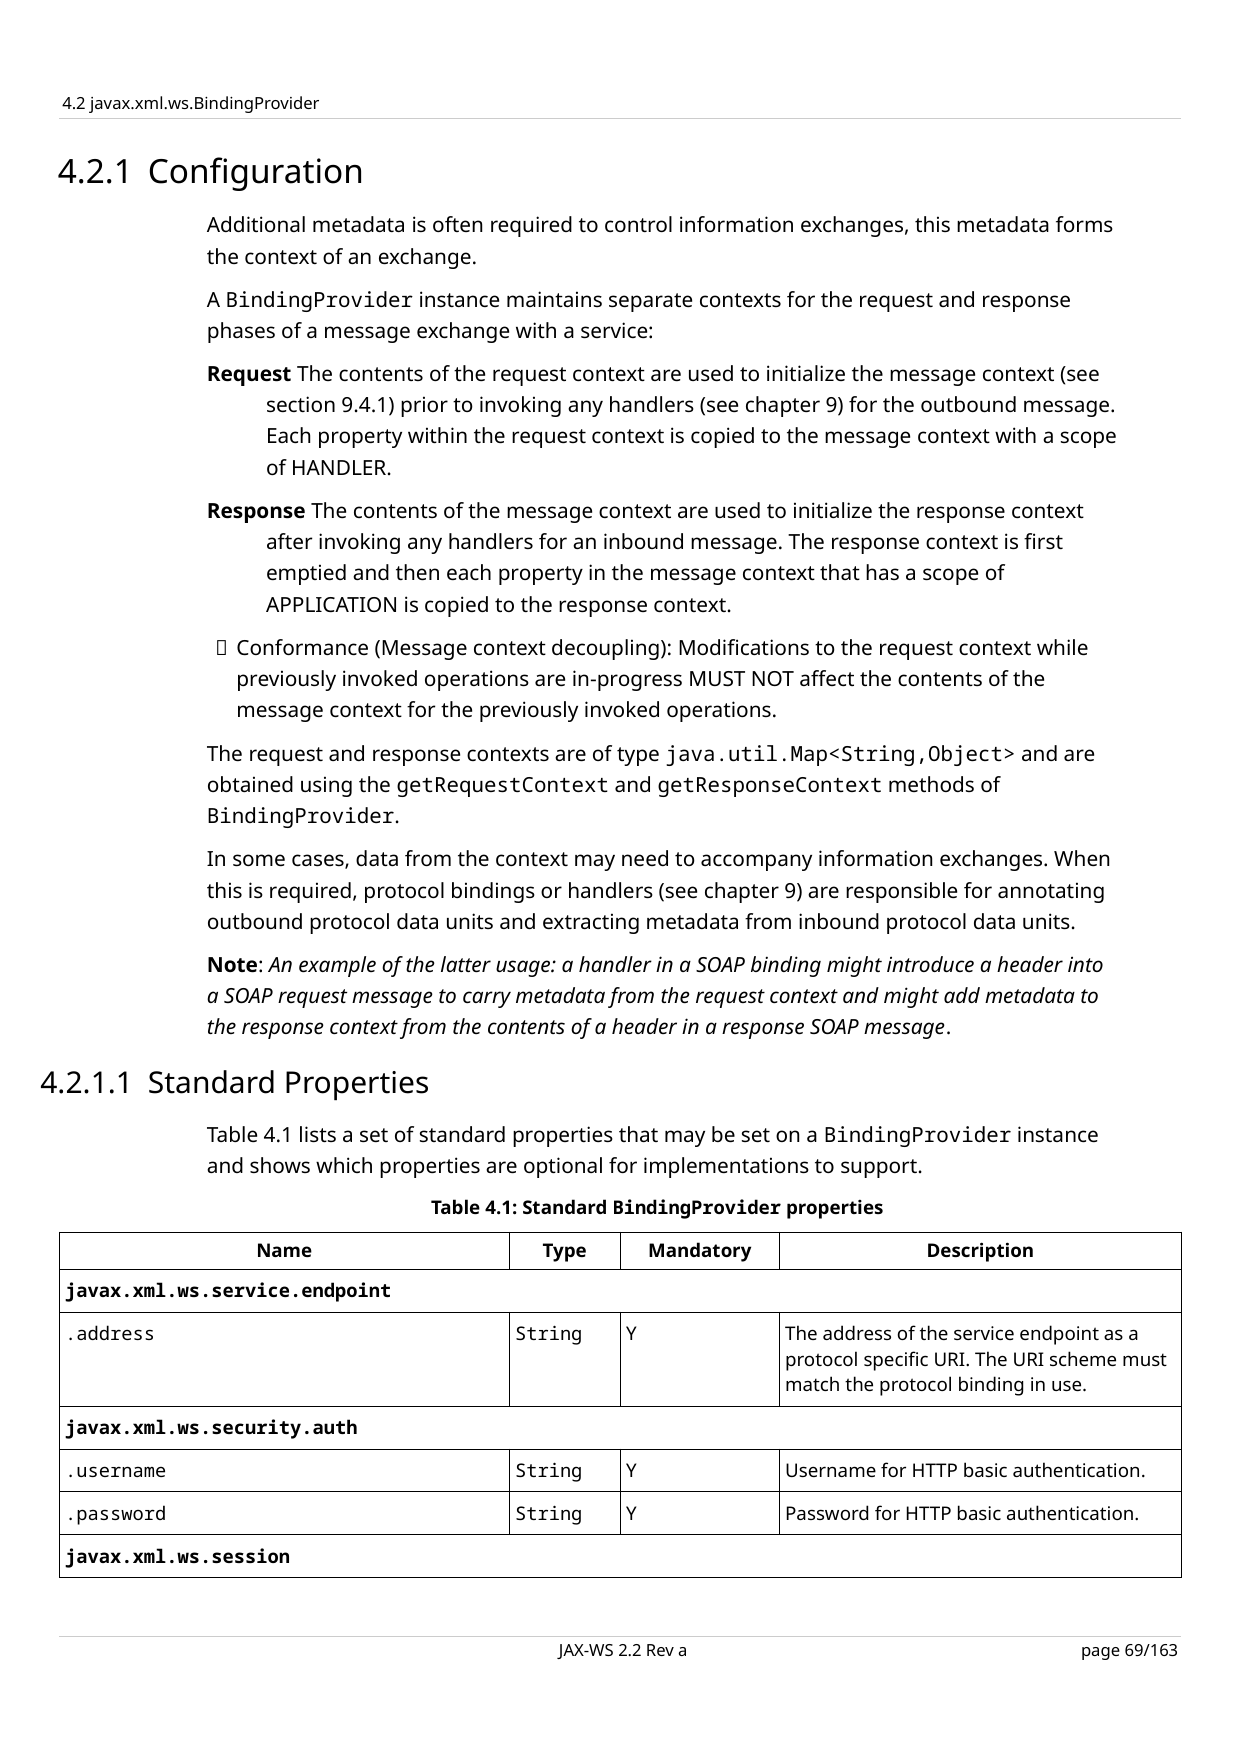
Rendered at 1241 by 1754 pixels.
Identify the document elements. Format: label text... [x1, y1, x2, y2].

table_cell Username for HTTP basic authentication. [780, 1450, 1181, 1491]
subtitle Standard Properties [133, 1061, 1181, 1102]
subtitle Configuration [133, 147, 1181, 193]
table_cell Y [621, 1313, 779, 1406]
list Conformance (Message context decoupling): Modifications to the request context while previously invoked operations are in-progress MUST NOT affect the contents of the message context for the previously invoked operations. [221, 633, 1122, 724]
text In some cases, data from the context may need to accompany information exchanges. When this is required, protocol bindings or handlers (see chapter 9) are responsible for annotating outbound protocol data units and extracting metadata from inbound protocol data units. [207, 844, 1122, 935]
table_cell String [510, 1450, 620, 1491]
table_cell Y [621, 1492, 779, 1534]
table_cell String [510, 1492, 620, 1534]
table_header Description [780, 1233, 1181, 1269]
table_cell javax.xml.ws.security.auth [60, 1407, 1181, 1448]
table_cell .password [60, 1492, 509, 1534]
text Response The contents of the message context are used to initialize the response context after invoking any handlers for an inbound message. The response context is first emptied and then each property in the message context that has a scope of APPLICATION is copied to the response context. [207, 496, 1122, 618]
table_cell .address [60, 1313, 509, 1406]
table_cell Password for HTTP basic authentication. [780, 1492, 1181, 1534]
table_cell Y [621, 1450, 779, 1491]
text A BindingProvider instance maintains separate contexts for the request and response phases of a message exchange with a service: [207, 285, 1122, 344]
table_header Type [510, 1233, 620, 1269]
text Table 4.1: Standard BindingProvider properties [192, 1194, 1122, 1220]
text Additional metadata is often required to control information exchanges, this metadata forms the context of an exchange. [207, 211, 1122, 270]
table_header Mandatory [621, 1233, 779, 1269]
table_cell .username [60, 1450, 509, 1491]
text Table 4.1 lists a set of standard properties that may be set on a BindingProvider instance and shows which properties are optional for implementations to support. [207, 1120, 1122, 1180]
text The request and response contexts are of type java.util.Map<String,Object> and are obtained using the getRequestContext and getResponseContext methods of BindingProvider. [207, 739, 1122, 830]
table_cell String [510, 1313, 620, 1406]
text Request The contents of the request context are used to initialize the message context (see section 9.4.1) prior to invoking any handlers (see chapter 9) for the outbound message. Each property within the request context is copied to the message context with a scope of HANDLER. [207, 359, 1122, 481]
table_cell javax.xml.ws.session [60, 1535, 1181, 1577]
table_cell javax.xml.ws.service.endpoint [60, 1270, 1181, 1312]
text Note: An example of the latter usage: a handler in a SOAP binding might introduce a header into a SOAP request message to carry metadata from the request context and might add metadata to the response context from the contents of a header in a response SOAP message. [207, 950, 1122, 1041]
table_header Name [60, 1233, 509, 1269]
table_cell The address of the service endpoint as a protocol specific URI. The URI scheme must match the protocol binding in use. [780, 1313, 1181, 1406]
